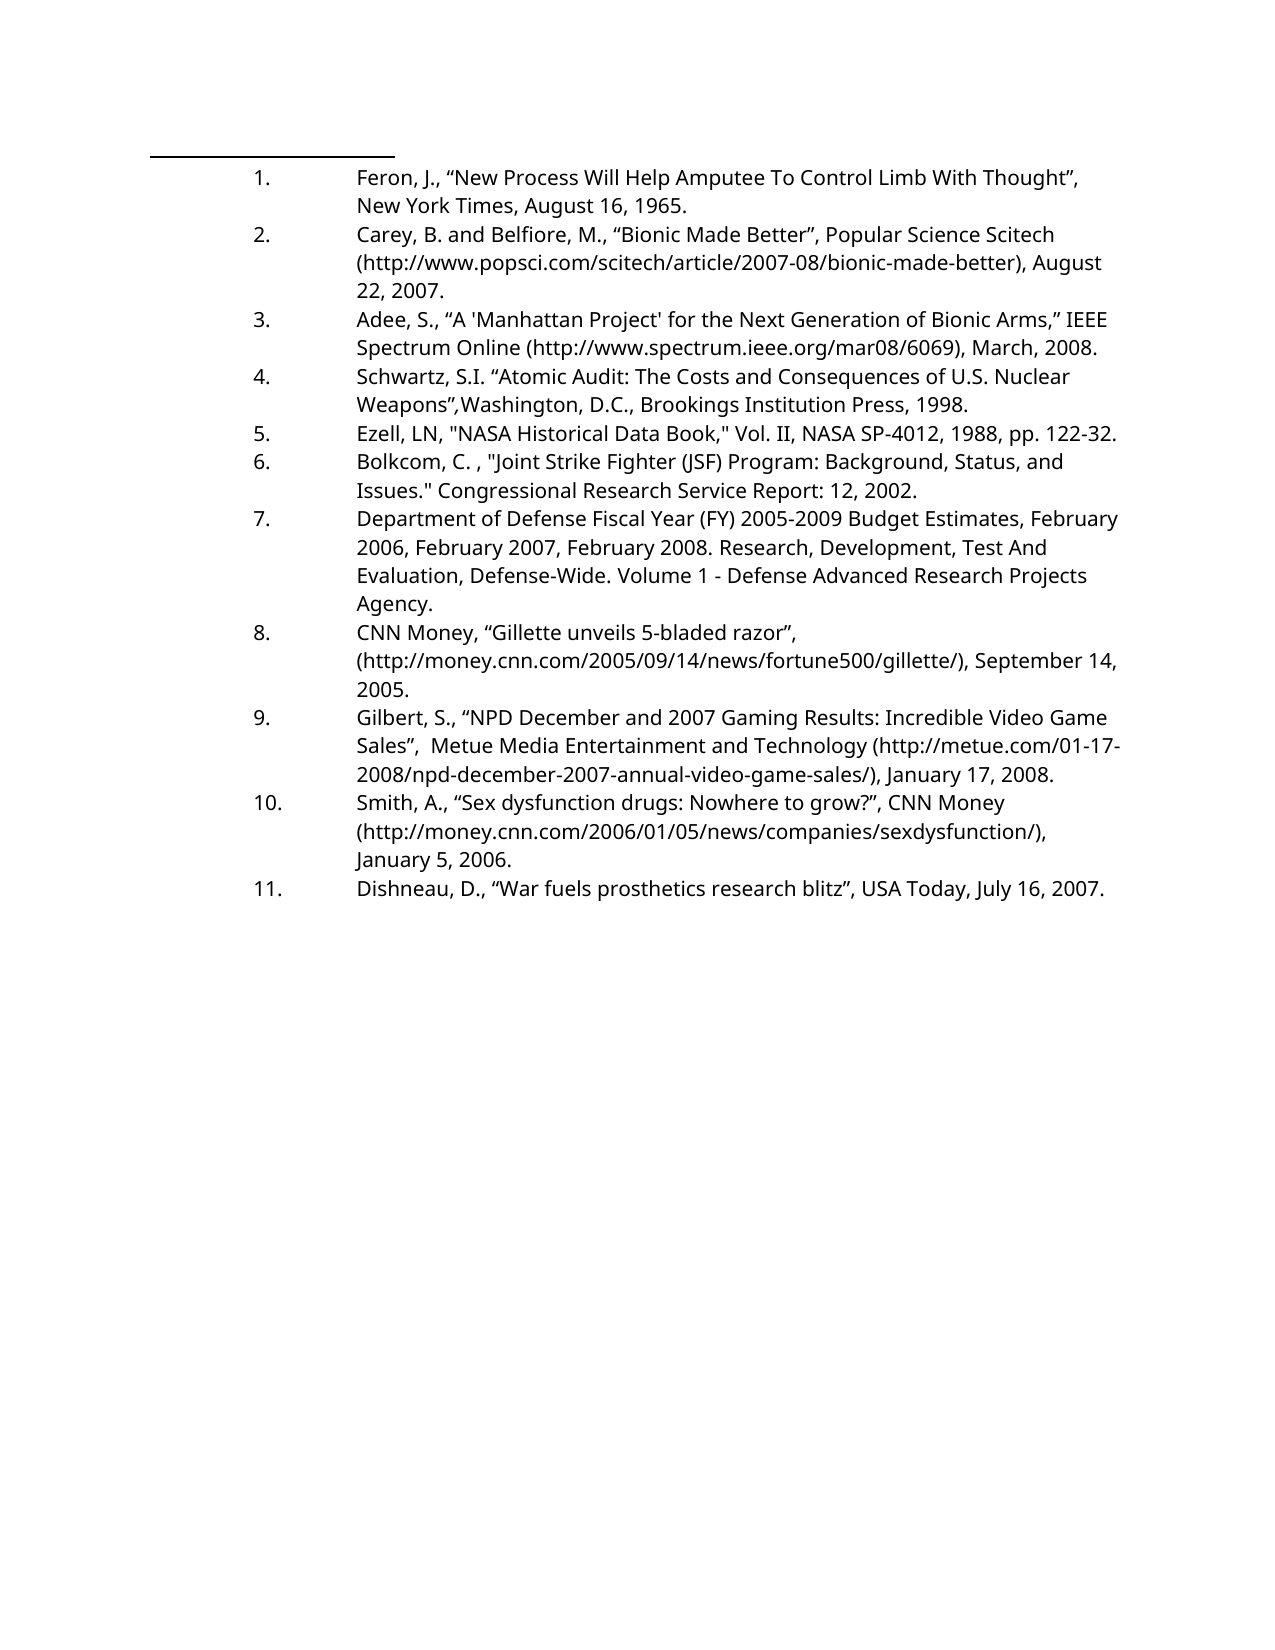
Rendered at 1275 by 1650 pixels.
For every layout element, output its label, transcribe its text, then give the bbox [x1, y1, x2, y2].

list Adee, S., “A 'Manhattan Project' for the Next Generation of Bionic Arms,” IEEE Spectrum Online (http://www.spectrum.ieee.org/mar08/6069), March, 2008. [253, 305, 1125, 362]
list Carey, B. and Belfiore, M., “Bionic Made Better”, Popular Science Scitech (http://www.popsci.com/scitech/article/2007-08/bionic-made-better), August 22, 2007. [253, 220, 1125, 305]
list CNN Money, “Gillette unveils 5-bladed razor”, (http://money.cnn.com/2005/09/14/news/fortune500/gillette/), September 14, 2005. [253, 618, 1125, 703]
list Ezell, LN, "NASA Historical Data Book," Vol. II, NASA SP-4012, 1988, pp. 122-32. [253, 419, 1125, 447]
list Schwartz, S.I. “Atomic Audit: The Costs and Consequences of U.S. Nuclear Weapons”,Washington, D.C., Brookings Institution Press, 1998. [253, 362, 1125, 419]
list Bolkcom, C. , "Joint Strike Fighter (JSF) Program: Background, Status, and Issues." Congressional Research Service Report: 12, 2002. [253, 447, 1125, 504]
list Department of Defense Fiscal Year (FY) 2005-2009 Budget Estimates, February 2006, February 2007, February 2008. Research, Development, Test and Evaluation, Defense-Wide. Volume 1 - Defense Advanced Research Projects Agency. [253, 504, 1125, 618]
list Smith, A., “Sex dysfunction drugs: Nowhere to grow?”, CNN Money (http://money.cnn.com/2006/01/05/news/companies/sexdysfunction/), January 5, 2006. [253, 788, 1125, 874]
list Feron, J., “New Process Will Help Amputee To Control Limb With Thought”, New York Times, August 16, 1965. [253, 163, 1125, 220]
list Dishneau, D., “War fuels prosthetics research blitz”, USA Today, July 16, 2007. [253, 874, 1125, 902]
list Gilbert, S., “NPD December and 2007 Gaming Results: Incredible Video Game Sales”, Metue Media Entertainment and Technology (http://metue.com/01-17-2008/npd-december-2007-annual-video-game-sales/), January 17, 2008. [253, 703, 1125, 788]
